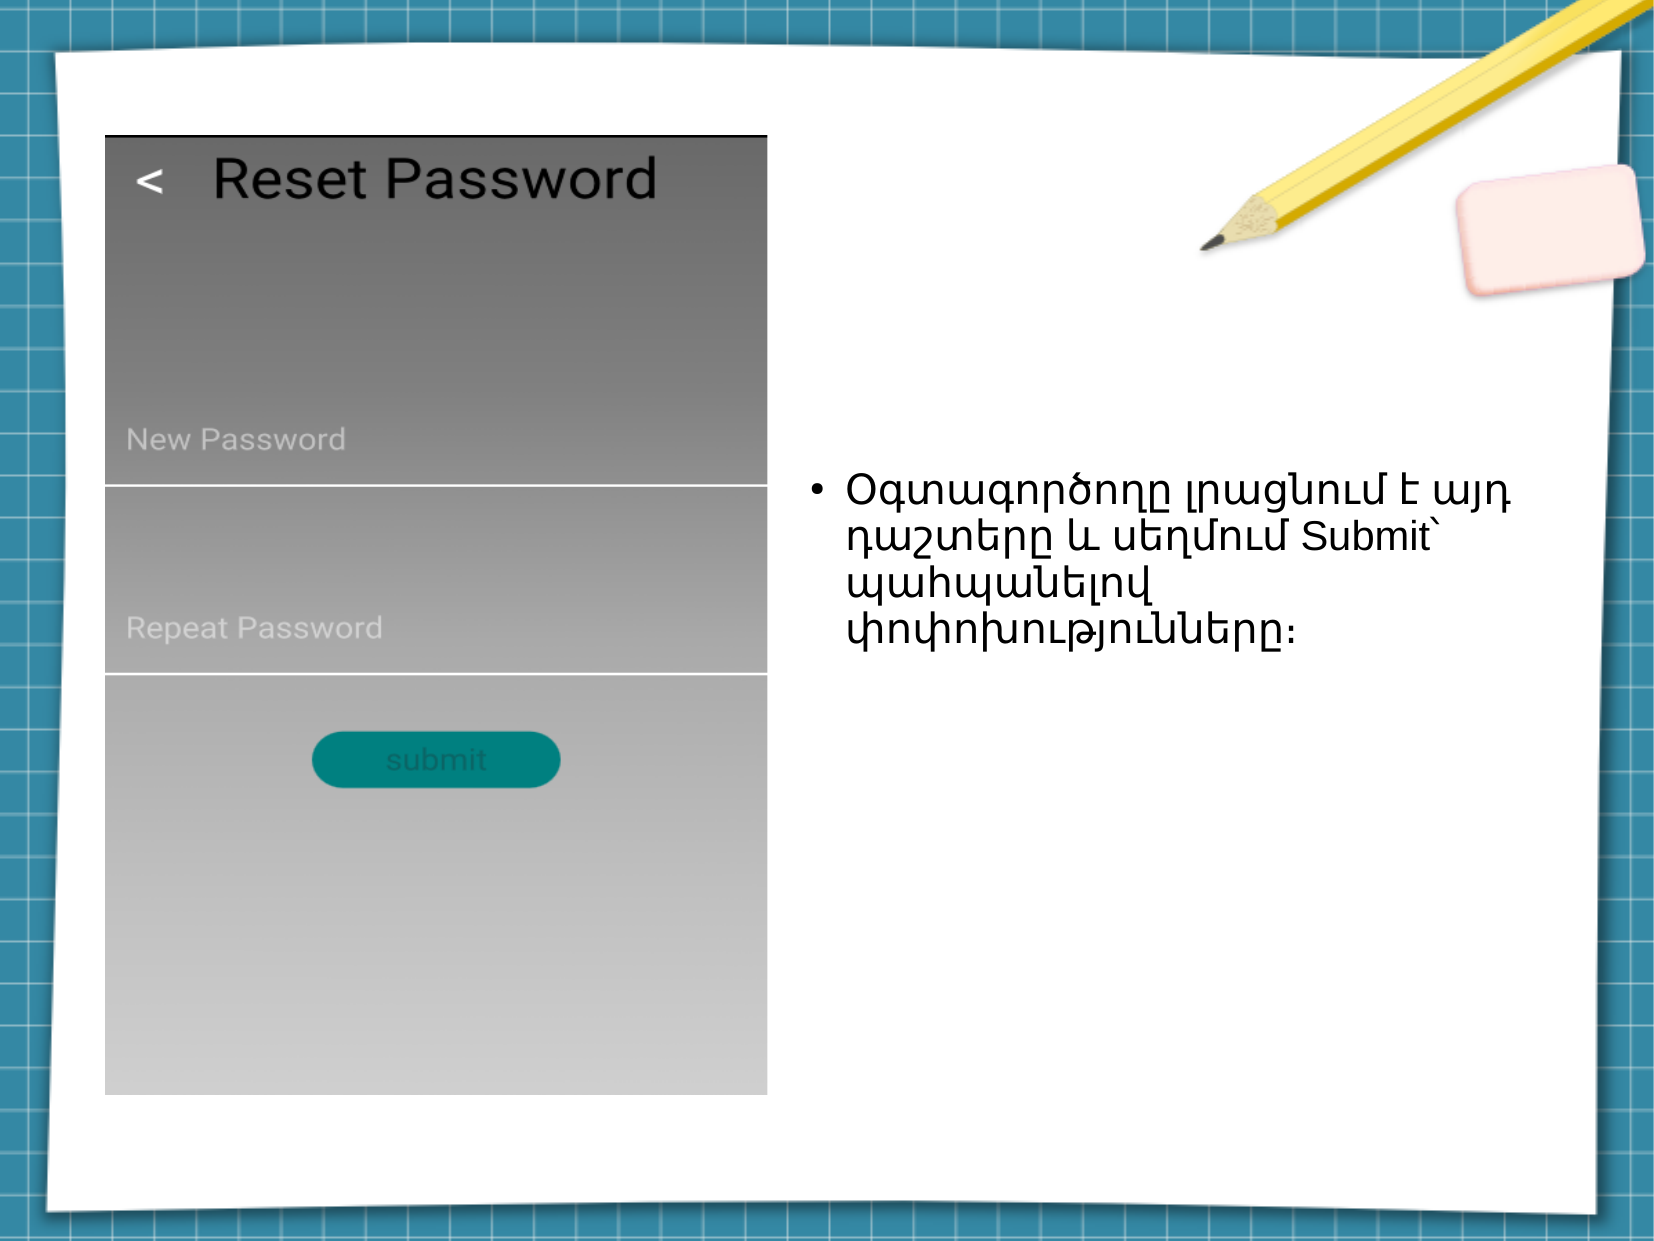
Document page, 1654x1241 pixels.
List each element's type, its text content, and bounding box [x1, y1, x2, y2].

picture [0, 0, 1654, 1241]
text_box Օգտագործողը լրացնում է այդ դաշտերը և սեղմում Submit՝ պահպանելով փոփոխությունները։ [795, 459, 1546, 661]
